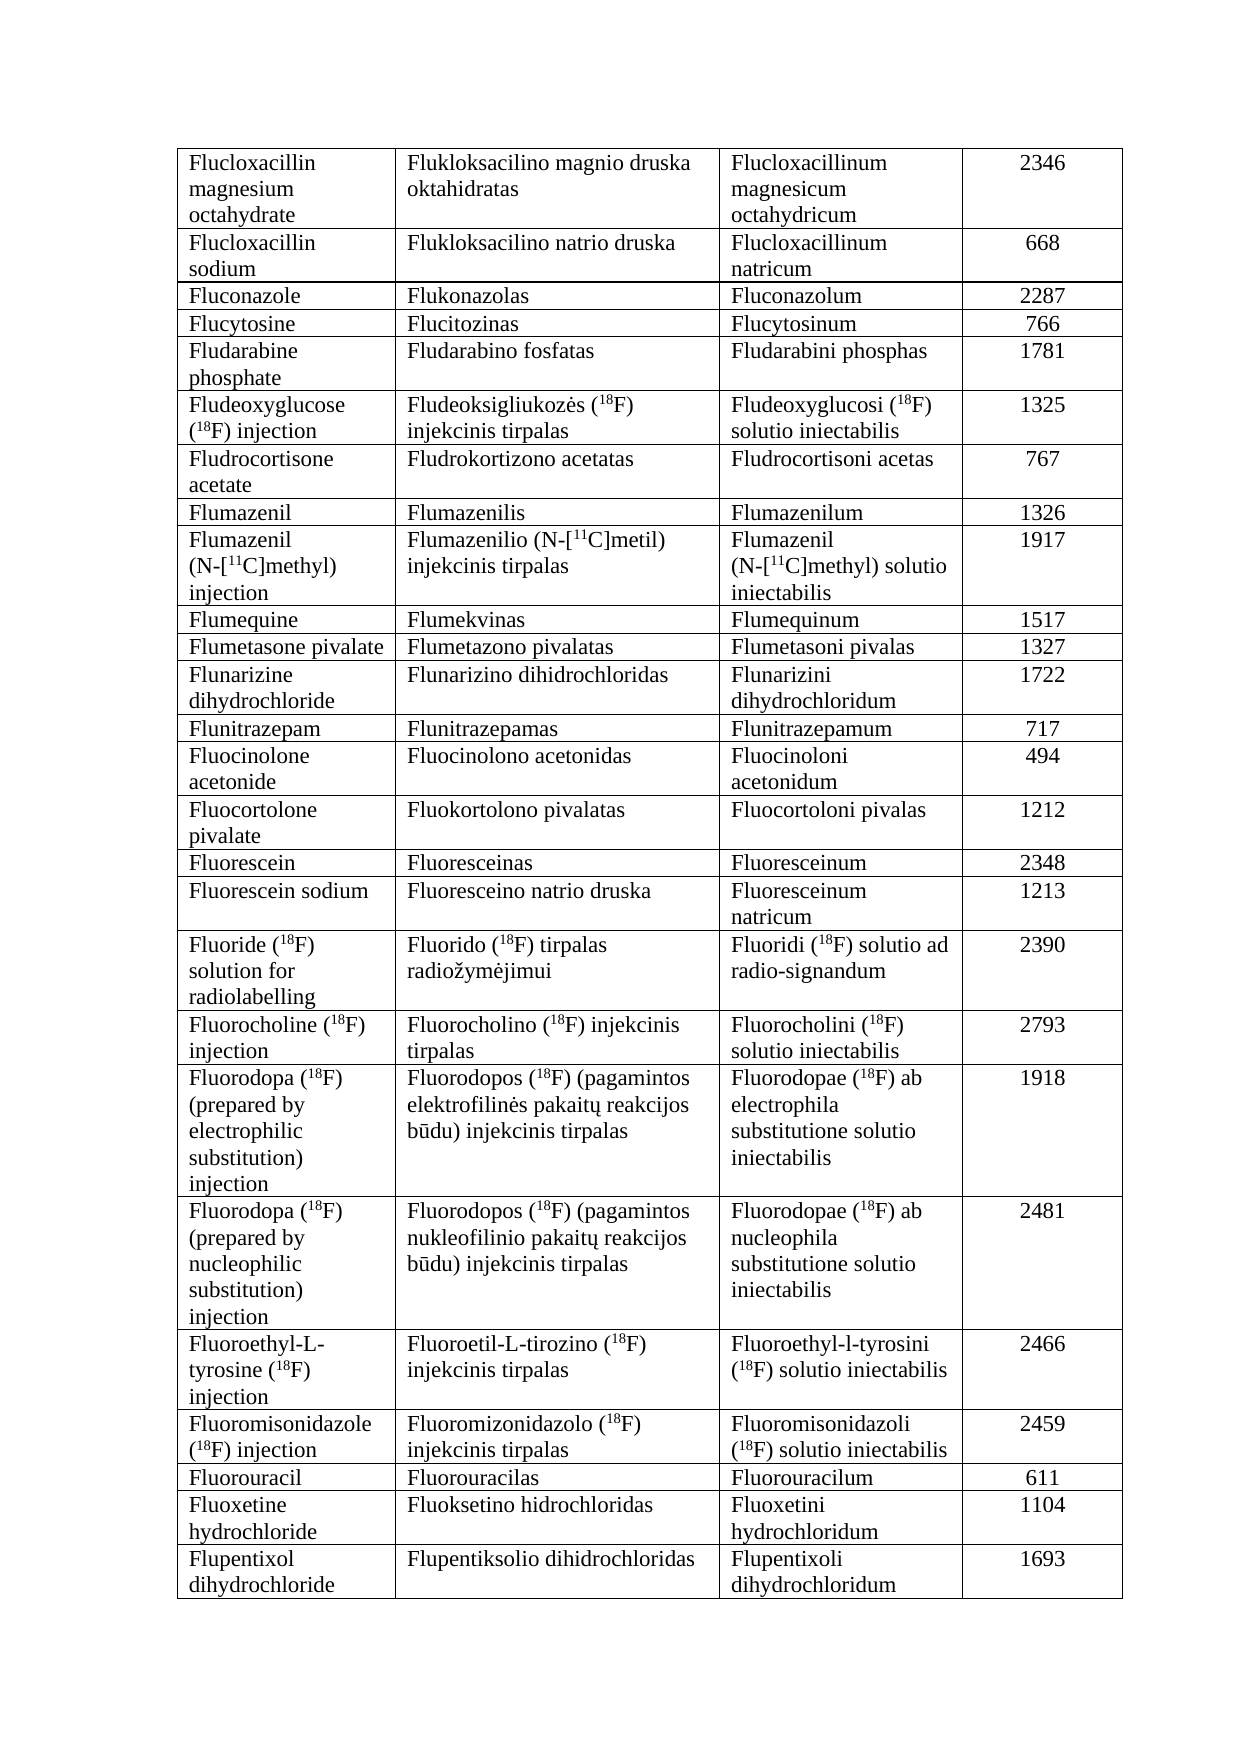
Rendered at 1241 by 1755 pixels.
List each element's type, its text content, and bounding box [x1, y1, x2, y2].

table_cell 611 [963, 1464, 1122, 1490]
table_cell Fluconazolum [720, 283, 962, 309]
table_cell Fludeoksigliukozės (18F) injekcinis tirpalas [396, 391, 719, 444]
table_cell Flunarizino dihidrochloridas [396, 661, 719, 713]
table_cell Fluoxetini hydrochloridum [720, 1491, 962, 1544]
table_cell Flunitrazepamum [720, 715, 962, 741]
table_cell 1693 [963, 1545, 1122, 1598]
table_cell Flucloxacillinum magnesicum octahydricum [720, 149, 962, 228]
table_cell Flumetasone pivalate [178, 634, 395, 660]
table_cell Fluocinolono acetonidas [396, 742, 719, 795]
table_cell 1327 [963, 634, 1122, 660]
table_cell Fludarabini phosphas [720, 337, 962, 390]
table_cell Flupentiksolio dihidrochloridas [396, 1545, 719, 1598]
table_cell Fludeoxyglucosi (18F) solutio iniectabilis [720, 391, 962, 444]
table_cell Fludrokortizono acetatas [396, 445, 719, 497]
table_cell Fluorocholino (18F) injekcinis tirpalas [396, 1011, 719, 1063]
table_cell Flunarizine dihydrochloride [178, 661, 395, 713]
table_cell Fluorescein sodium [178, 877, 395, 929]
table_cell Fluoridi (18F) solutio ad radio-signandum [720, 931, 962, 1010]
table_cell Flumazenil [178, 499, 395, 525]
table_cell Fludrocortisoni acetas [720, 445, 962, 497]
table_cell Flupentixoli dihydrochloridum [720, 1545, 962, 1598]
table_cell 668 [963, 229, 1122, 281]
table_cell Flucloxacillin magnesium octahydrate [178, 149, 395, 228]
table_cell Fluorido (18F) tirpalas radiožymėjimui [396, 931, 719, 1010]
table_cell Fluorocholini (18F) solutio iniectabilis [720, 1011, 962, 1063]
table_cell 767 [963, 445, 1122, 497]
table_cell Fluorodopa (18F) (prepared by electrophilic substitution) injection [178, 1065, 395, 1196]
table_cell 717 [963, 715, 1122, 741]
table_cell 2481 [963, 1197, 1122, 1329]
table_cell Fludarabino fosfatas [396, 337, 719, 390]
table_cell Fluoresceinum natricum [720, 877, 962, 929]
table_cell Fluoroetil-L-tirozino (18F) injekcinis tirpalas [396, 1330, 719, 1409]
table_cell 1326 [963, 499, 1122, 525]
table_cell Fluconazole [178, 283, 395, 309]
table_cell Flumequine [178, 606, 395, 632]
table_cell Flumequinum [720, 606, 962, 632]
table_cell Fluoromisonidazole (18F) injection [178, 1410, 395, 1463]
table_cell Fludarabine phosphate [178, 337, 395, 390]
table_cell Flumazenilis [396, 499, 719, 525]
table_cell Fluoroethyl-L-tyrosine (18F) injection [178, 1330, 395, 1409]
table_cell 1781 [963, 337, 1122, 390]
table_cell Fluorocholine (18F) injection [178, 1011, 395, 1063]
table_cell 2459 [963, 1410, 1122, 1463]
table_cell Flunitrazepamas [396, 715, 719, 741]
table_cell 1517 [963, 606, 1122, 632]
table_cell Fluorodopae (18F) ab nucleophila substitutione solutio iniectabilis [720, 1197, 962, 1329]
table_cell Flunarizini dihydrochloridum [720, 661, 962, 713]
table_cell Flumazenilum [720, 499, 962, 525]
table_cell 1213 [963, 877, 1122, 929]
table_cell Fluoksetino hidrochloridas [396, 1491, 719, 1544]
table_cell Flumekvinas [396, 606, 719, 632]
table_cell 2346 [963, 149, 1122, 228]
table_cell Flucitozinas [396, 310, 719, 336]
table_cell 2348 [963, 850, 1122, 876]
table_cell Fluoresceino natrio druska [396, 877, 719, 929]
table_cell 1325 [963, 391, 1122, 444]
table_cell Flunitrazepam [178, 715, 395, 741]
table_cell 494 [963, 742, 1122, 795]
table_cell Flumetasoni pivalas [720, 634, 962, 660]
table_cell Fluorescein [178, 850, 395, 876]
table_cell Fluoxetine hydrochloride [178, 1491, 395, 1544]
table_cell Flumazenil (N-[11C]methyl) injection [178, 526, 395, 605]
table_cell Fludrocortisone acetate [178, 445, 395, 497]
table_cell Flucytosinum [720, 310, 962, 336]
table_cell Fluorouracil [178, 1464, 395, 1490]
table_cell Flukonazolas [396, 283, 719, 309]
table_cell 2287 [963, 283, 1122, 309]
table_cell Flucloxacillinum natricum [720, 229, 962, 281]
table_cell Fluoromizonidazolo (18F) injekcinis tirpalas [396, 1410, 719, 1463]
table_cell Flupentixol dihydrochloride [178, 1545, 395, 1598]
table_cell 1722 [963, 661, 1122, 713]
table_cell 1917 [963, 526, 1122, 605]
table_cell Fluorodopae (18F) ab electrophila substitutione solutio iniectabilis [720, 1065, 962, 1196]
table_cell 2466 [963, 1330, 1122, 1409]
table_cell Fluocinoloni acetonidum [720, 742, 962, 795]
table_cell Flukloksacilino natrio druska [396, 229, 719, 281]
table_cell Fluorouracilum [720, 1464, 962, 1490]
table_cell 1104 [963, 1491, 1122, 1544]
table_cell Fluocortolone pivalate [178, 796, 395, 848]
table_cell Fluorodopa (18F) (prepared by nucleophilic substitution) injection [178, 1197, 395, 1329]
table_cell Flumazenil (N-[11C]methyl) solutio iniectabilis [720, 526, 962, 605]
table_cell 1212 [963, 796, 1122, 848]
table_cell Fluokortolono pivalatas [396, 796, 719, 848]
table_cell Flucloxacillin sodium [178, 229, 395, 281]
table_cell Fluorodopos (18F) (pagamintos nukleofilinio pakaitų reakcijos būdu) injekcinis tirpalas [396, 1197, 719, 1329]
table_cell Fluoroethyl-l-tyrosini (18F) solutio iniectabilis [720, 1330, 962, 1409]
table_cell Fluocortoloni pivalas [720, 796, 962, 848]
table_cell Flumetazono pivalatas [396, 634, 719, 660]
table_cell Fluorodopos (18F) (pagamintos elektrofilinės pakaitų reakcijos būdu) injekcinis tirpalas [396, 1065, 719, 1196]
table_cell 1918 [963, 1065, 1122, 1196]
table_cell Flumazenilio (N-[11C]metil) injekcinis tirpalas [396, 526, 719, 605]
table_cell Flukloksacilino magnio druska oktahidratas [396, 149, 719, 228]
table_cell Fludeoxyglucose (18F) injection [178, 391, 395, 444]
table_cell Fluoresceinum [720, 850, 962, 876]
table_cell 2793 [963, 1011, 1122, 1063]
table_cell 766 [963, 310, 1122, 336]
table_cell 2390 [963, 931, 1122, 1010]
table_cell Fluorouracilas [396, 1464, 719, 1490]
table_cell Fluocinolone acetonide [178, 742, 395, 795]
table_cell Fluoresceinas [396, 850, 719, 876]
table_cell Fluoride (18F) solution for radiolabelling [178, 931, 395, 1010]
table_cell Fluoromisonidazoli (18F) solutio iniectabilis [720, 1410, 962, 1463]
table_cell Flucytosine [178, 310, 395, 336]
